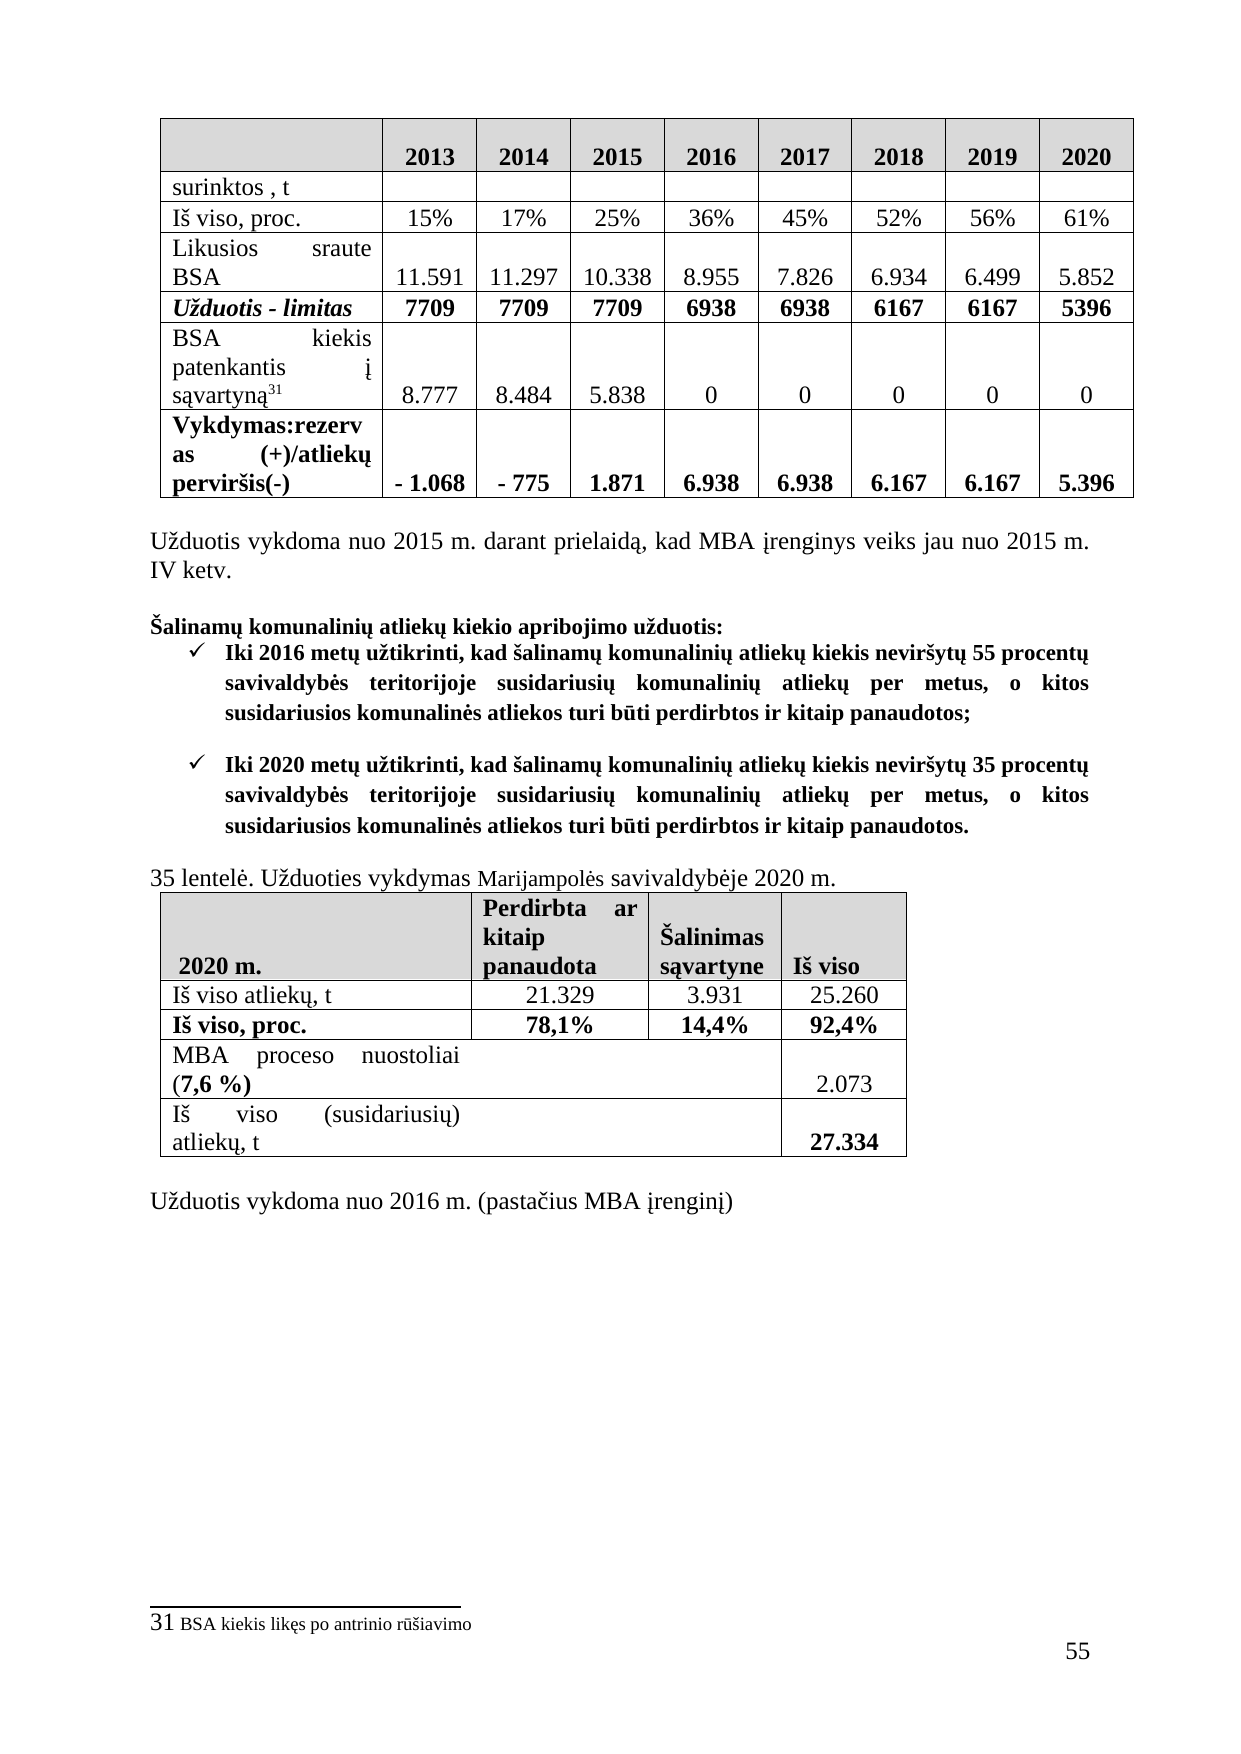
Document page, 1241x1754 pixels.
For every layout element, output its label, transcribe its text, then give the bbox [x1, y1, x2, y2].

text Užduotis vykdoma nuo 2016 m. (pastačius MBA įrenginį) [150, 1186, 1090, 1215]
table_cell 52% [852, 202, 945, 232]
text  Iki 2016 metų užtikrinti, kad šalinamų komunalinių atliekų kiekis neviršytų 55 procentų savivaldybės teritorijoje susidariusių komunalinių atliekų per metus, o kitos susidariusios komunalinės atliekos turi būti perdirbtos ir kitaip panaudotos; [187, 639, 1090, 726]
table_cell 11.297 [477, 233, 570, 291]
text Užduotis vykdoma nuo 2015 m. darant prielaidą, kad MBA įrenginys veiks jau nuo 2015 m. IV ketv. [150, 526, 1090, 584]
table_cell [852, 172, 945, 201]
table_header Perdirbta ar kitaip panaudota [472, 893, 648, 979]
table_cell [649, 1099, 781, 1156]
text 35 lentelė. Užduoties vykdymas Marijampolės savivaldybėje 2020 m. [150, 863, 1090, 892]
table_cell 11.591 [383, 233, 476, 291]
table_cell 6167 [946, 292, 1039, 322]
table_cell 8.484 [477, 323, 570, 409]
table_cell 6938 [759, 292, 851, 322]
table_cell 25.260 [782, 981, 906, 1009]
table_header [161, 119, 382, 171]
table_cell 92,4% [782, 1010, 906, 1039]
table_cell - 1.068 [383, 410, 476, 497]
table_cell 15% [383, 202, 476, 232]
table_cell 0 [946, 323, 1039, 409]
table_cell 0 [1040, 323, 1133, 409]
table_cell Užduotis - limitas [161, 292, 382, 322]
table_cell 7709 [571, 292, 664, 322]
table_header 2017 [759, 119, 851, 171]
table_cell [649, 1040, 781, 1098]
table_header Šalinimas sąvartyne [649, 893, 781, 979]
text  Iki 2020 metų užtikrinti, kad šalinamų komunalinių atliekų kiekis neviršytų 35 procentų savivaldybės teritorijoje susidariusių komunalinių atliekų per metus, o kitos susidariusios komunalinės atliekos turi būti perdirbtos ir kitaip panaudotos. [187, 751, 1090, 838]
table_cell 5396 [1040, 292, 1133, 322]
table_header 2020 m. [161, 893, 471, 979]
table_cell surinktos , t [161, 172, 382, 201]
table_header 2014 [477, 119, 570, 171]
table_cell 25% [571, 202, 664, 232]
table_cell 6.938 [759, 410, 851, 497]
table_header 2013 [383, 119, 476, 171]
table_cell 0 [852, 323, 945, 409]
table_header 2019 [946, 119, 1039, 171]
table_cell 6.934 [852, 233, 945, 291]
table_cell 10.338 [571, 233, 664, 291]
table_cell 6.167 [946, 410, 1039, 497]
table_cell Iš viso (susidariusių) atliekų, t [161, 1099, 471, 1156]
table_cell 8.955 [665, 233, 758, 291]
table_cell Vykdymas:rezervas (+)/atliekų perviršis(-) [161, 410, 382, 497]
table_header Iš viso [782, 893, 906, 979]
table_cell 1.871 [571, 410, 664, 497]
table_cell Iš viso, proc. [161, 1010, 471, 1039]
table_cell 56% [946, 202, 1039, 232]
table_cell [471, 1040, 648, 1098]
table_cell 5.396 [1040, 410, 1133, 497]
table_cell [759, 172, 851, 201]
table_cell 6.938 [665, 410, 758, 497]
table_cell 27.334 [782, 1099, 906, 1156]
table_cell [471, 1099, 648, 1156]
table_cell 0 [665, 323, 758, 409]
table_cell MBA proceso nuostoliai (7,6 %) [161, 1040, 471, 1098]
table_cell [665, 172, 758, 201]
table_cell BSA kiekis patenkantis į sąvartyną [161, 323, 382, 409]
table_header 2018 [852, 119, 945, 171]
table_cell Iš viso atliekų, t [161, 981, 471, 1009]
table_cell [1040, 172, 1133, 201]
table_cell 6.499 [946, 233, 1039, 291]
table_cell [946, 172, 1039, 201]
table_cell 7709 [477, 292, 570, 322]
table_cell 45% [759, 202, 851, 232]
table_cell 3.931 [649, 981, 781, 1009]
table_cell 7709 [383, 292, 476, 322]
table_cell 36% [665, 202, 758, 232]
text Šalinamų komunalinių atliekų kiekio apribojimo užduotis: [150, 613, 1090, 639]
table_cell 8.777 [383, 323, 476, 409]
table_cell [477, 172, 570, 201]
table_cell 5.838 [571, 323, 664, 409]
table_header 2015 [571, 119, 664, 171]
table_cell 6.167 [852, 410, 945, 497]
table_cell [383, 172, 476, 201]
table_cell 17% [477, 202, 570, 232]
table_cell 21.329 [472, 981, 648, 1009]
table_cell 78,1% [472, 1010, 648, 1039]
table_cell Iš viso, proc. [161, 202, 382, 232]
table_cell 14,4% [649, 1010, 781, 1039]
table_cell Likusios sraute BSA [161, 233, 382, 291]
table_cell 5.852 [1040, 233, 1133, 291]
table_header 2016 [665, 119, 758, 171]
table_cell 2.073 [782, 1040, 906, 1098]
table_cell [571, 172, 664, 201]
table_cell 0 [759, 323, 851, 409]
table_cell 61% [1040, 202, 1133, 232]
table_cell 7.826 [759, 233, 851, 291]
table_cell 6938 [665, 292, 758, 322]
table_cell - 775 [477, 410, 570, 497]
table_cell 6167 [852, 292, 945, 322]
table_header 2020 [1040, 119, 1133, 171]
